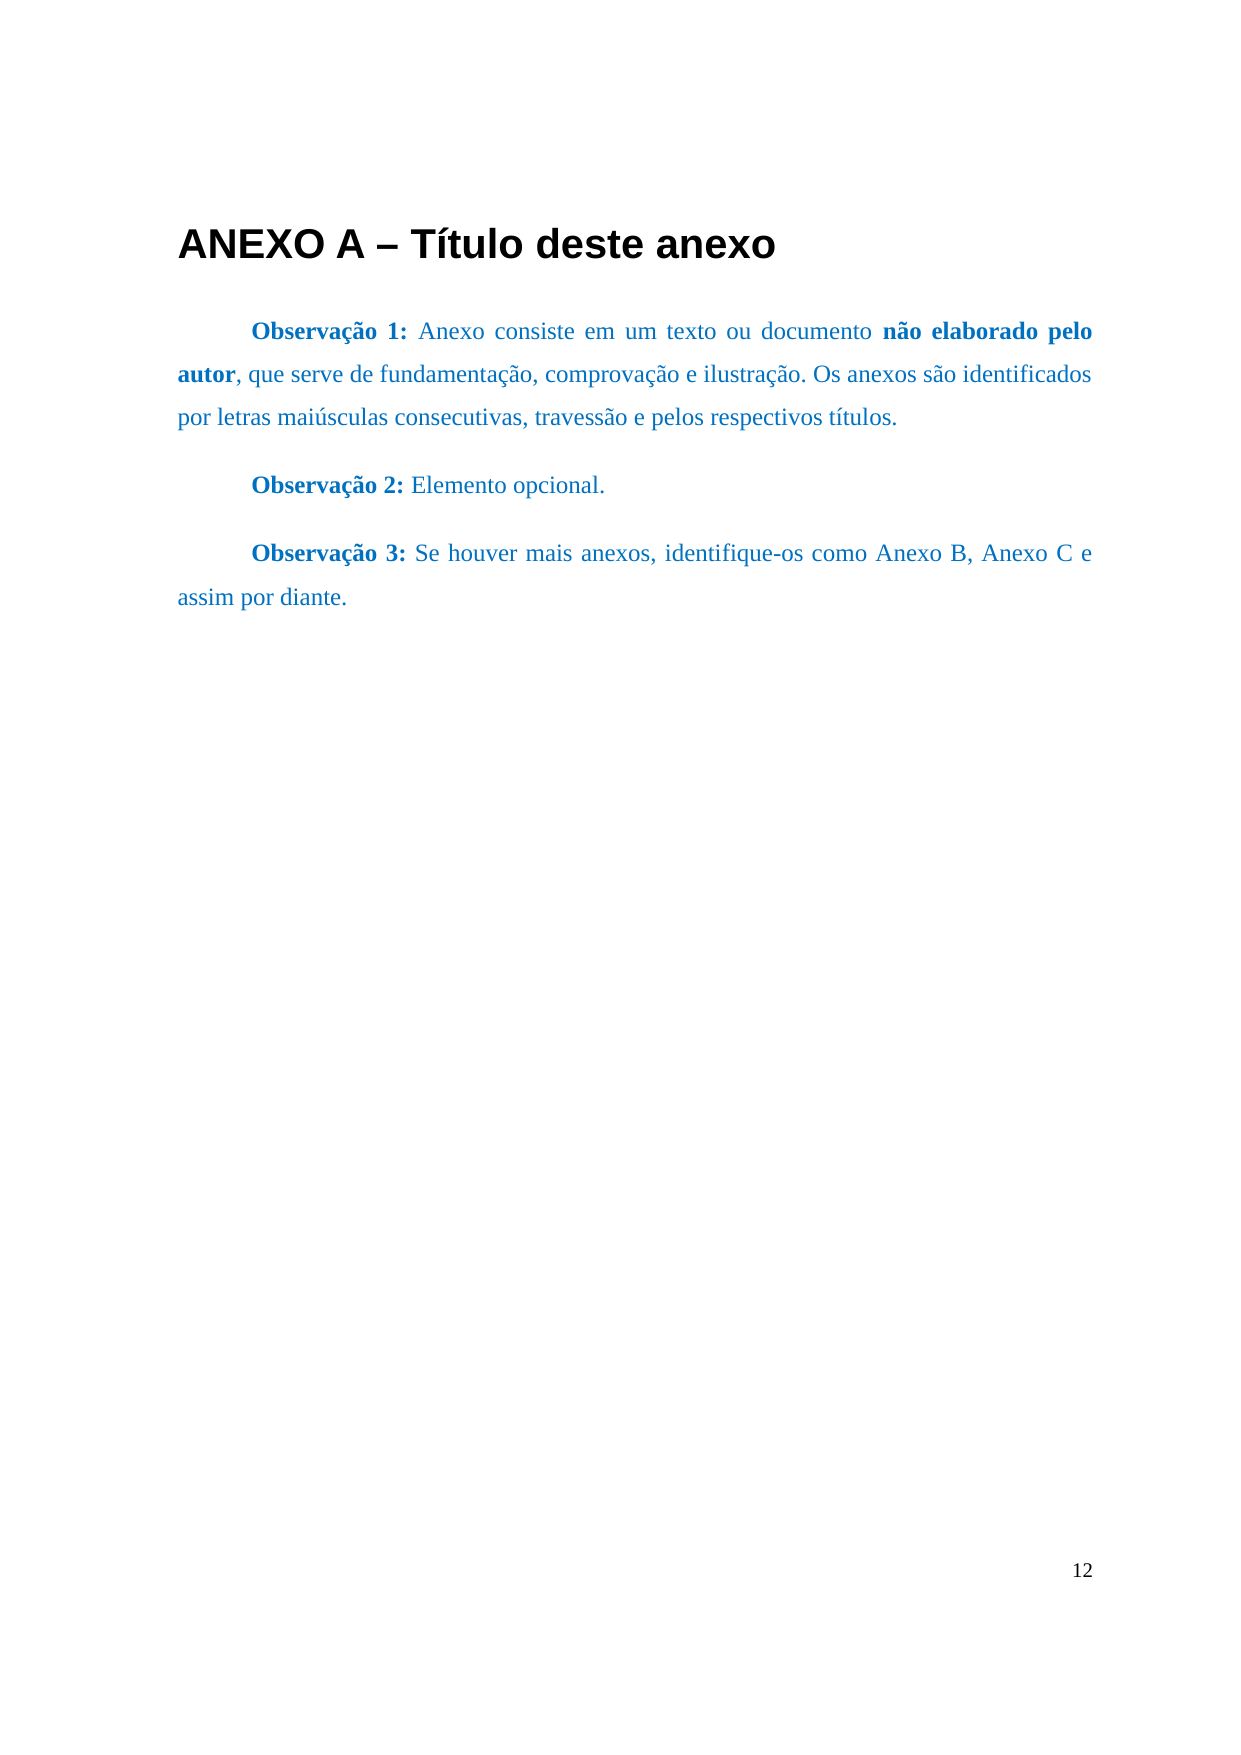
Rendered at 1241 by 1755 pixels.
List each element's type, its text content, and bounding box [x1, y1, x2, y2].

text Observação 2: Elemento opcional. [177, 470, 1093, 499]
subtitle ANEXO A – Título deste anexo [177, 219, 1093, 267]
text Observação 1: Anexo consiste em um texto ou documento não elaborado pelo autor, que serve de fundamentação, comprovação e ilustração. Os anexos são identificados por letras maiúsculas consecutivas, travessão e pelos respectivos títulos. [177, 316, 1093, 431]
text Observação 3: Se houver mais anexos, identifique-os como Anexo B, Anexo C e assim por diante. [177, 538, 1093, 610]
